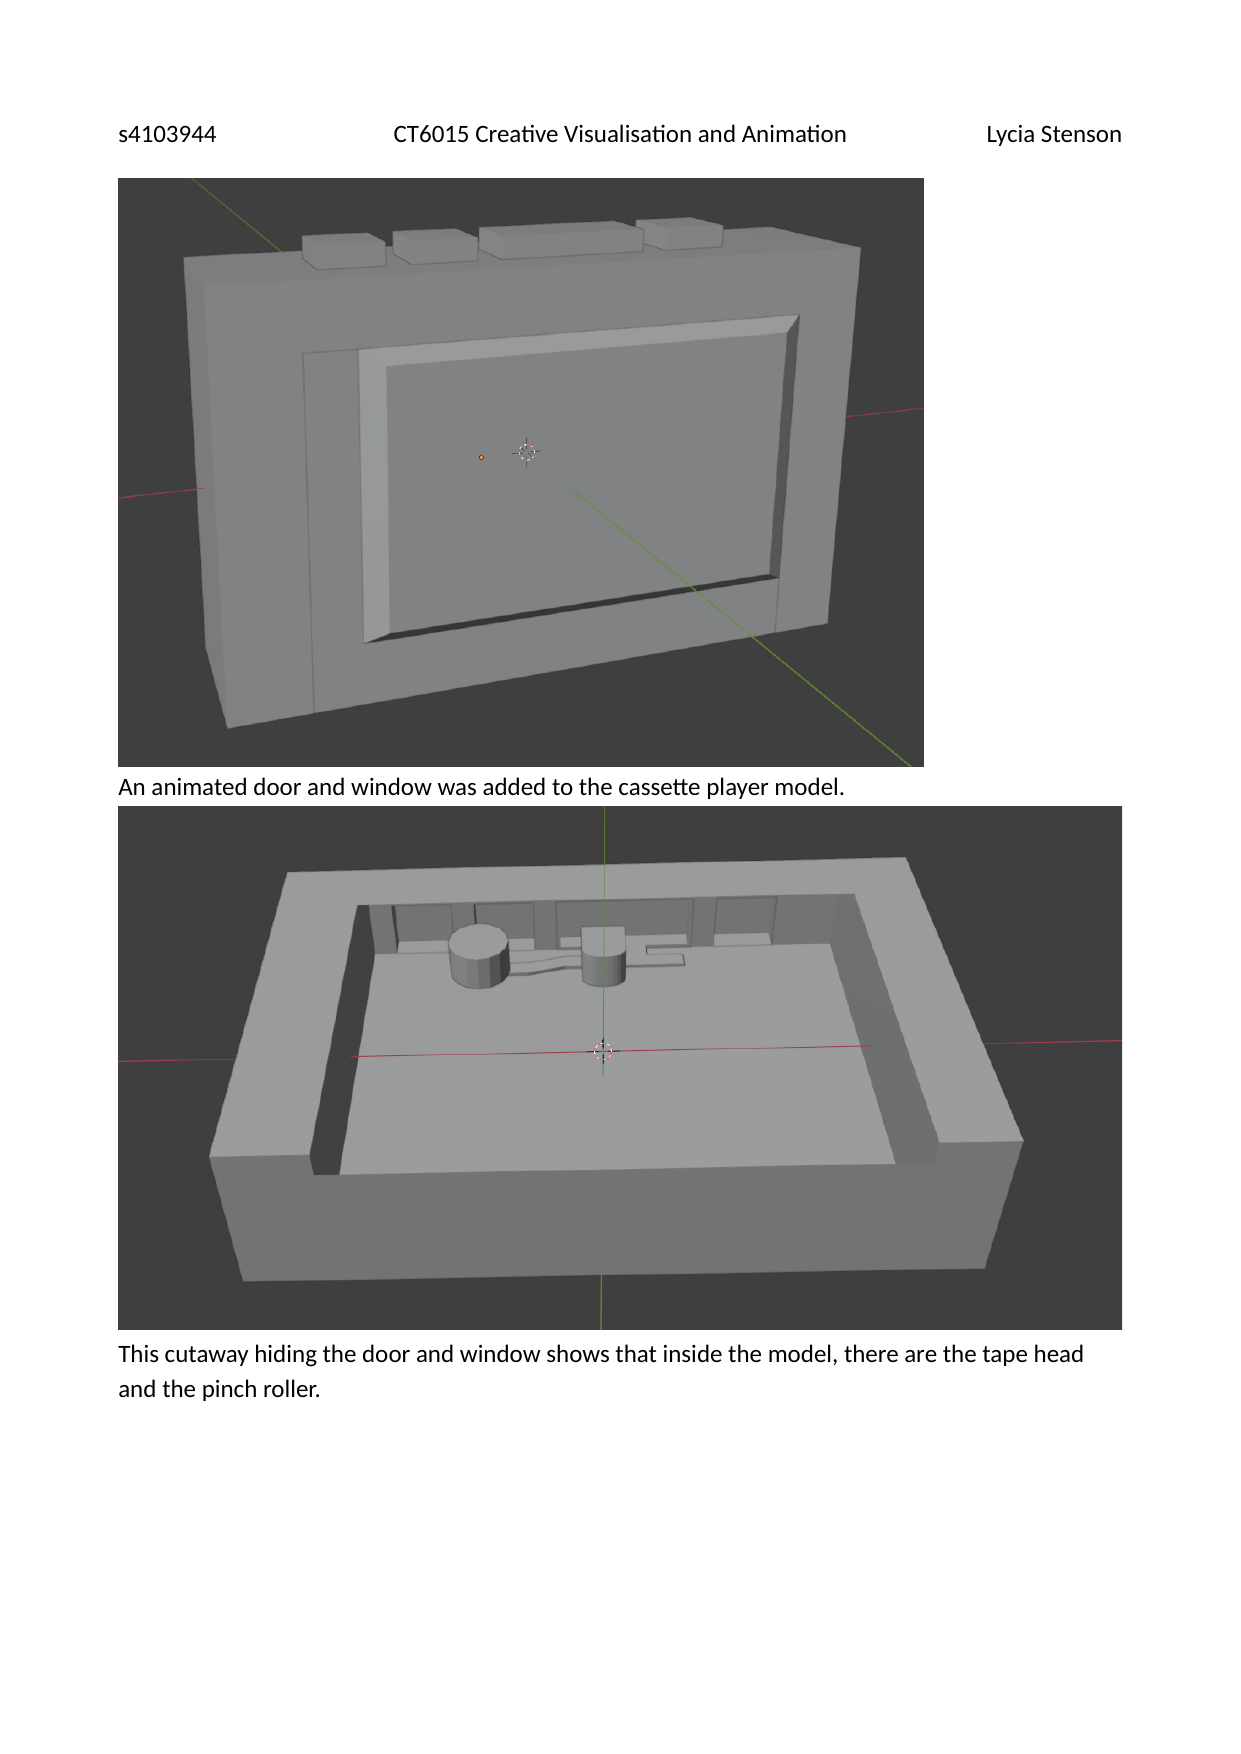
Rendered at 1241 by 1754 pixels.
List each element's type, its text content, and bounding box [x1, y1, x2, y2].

picture [118, 806, 1123, 1330]
text An animated door and window was added to the cassette player model. [118, 767, 1122, 802]
text This cutaway hiding the door and window shows that inside the model, there are the tape head and the pinch roller. [118, 1330, 1122, 1404]
picture [118, 178, 924, 767]
